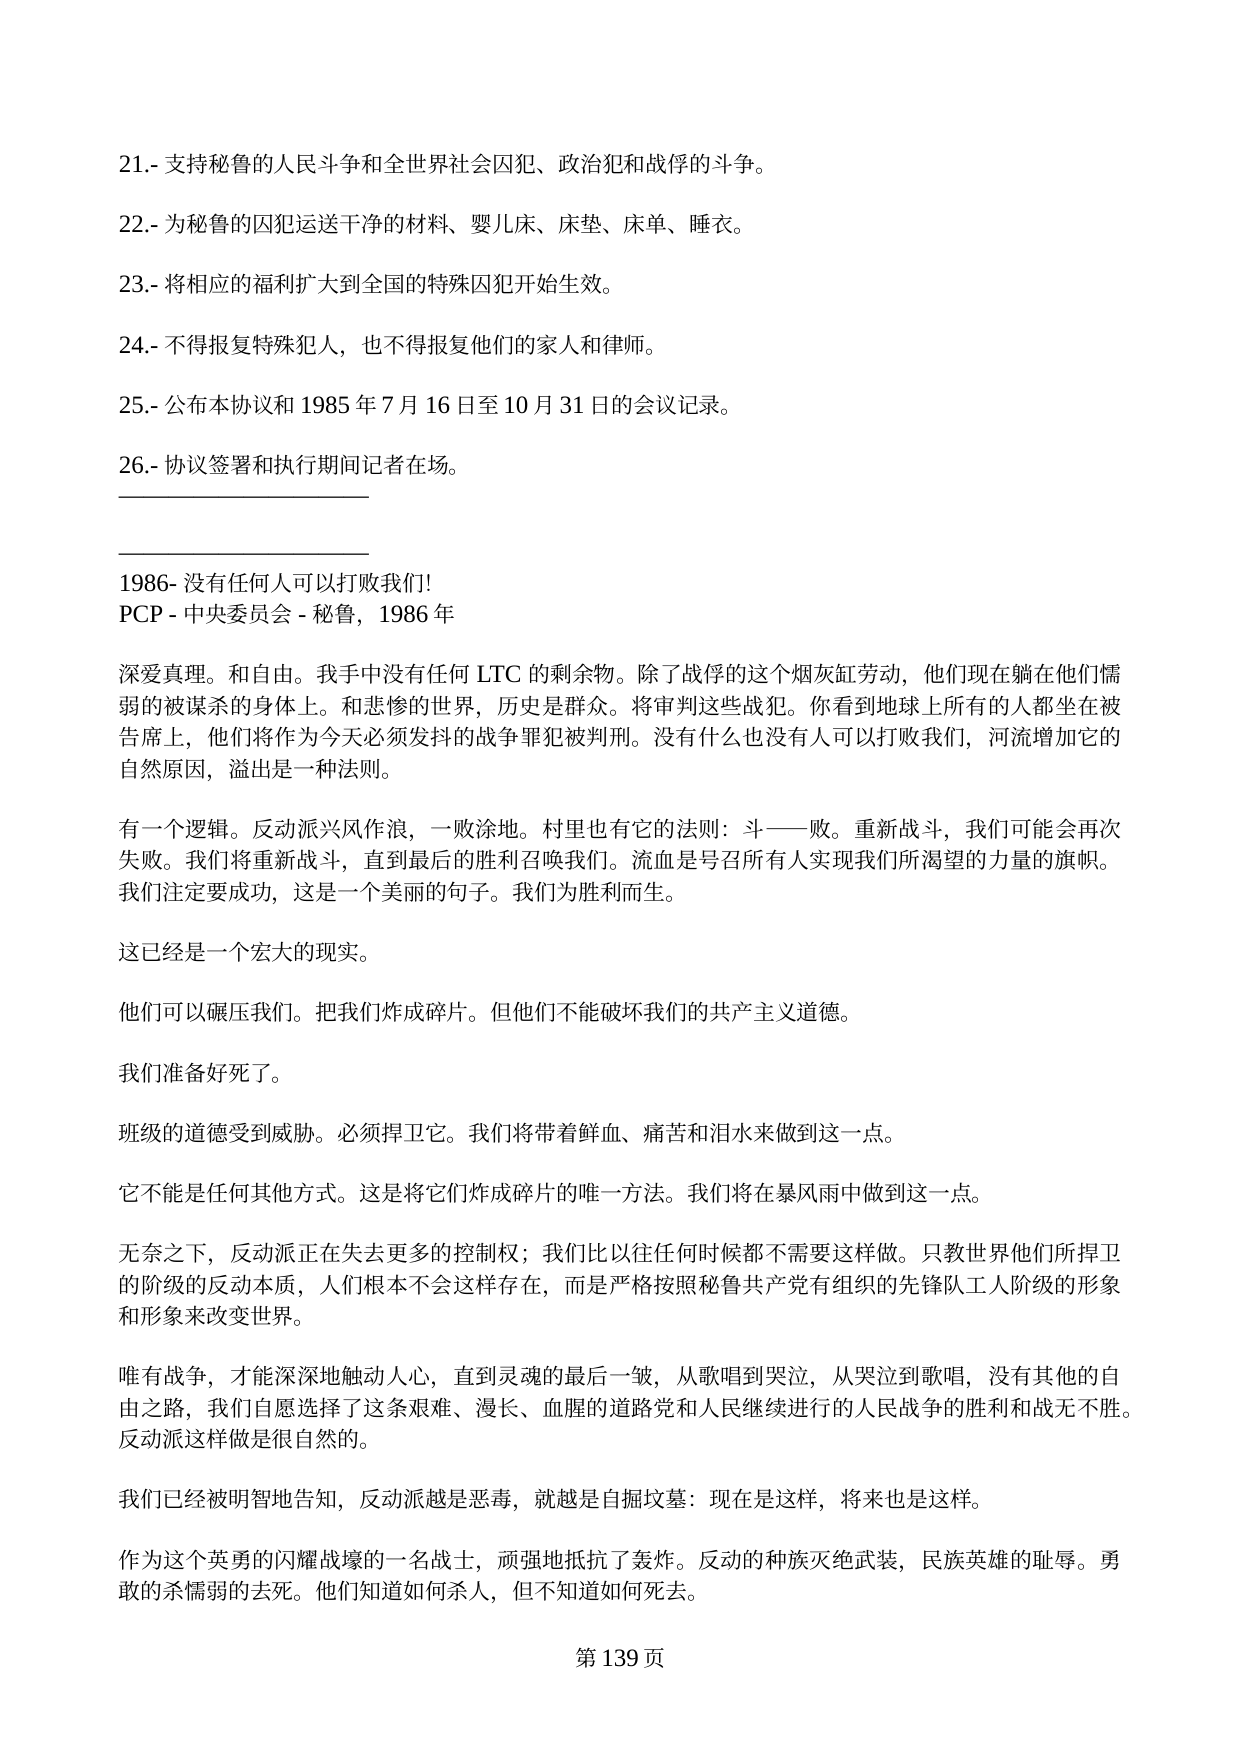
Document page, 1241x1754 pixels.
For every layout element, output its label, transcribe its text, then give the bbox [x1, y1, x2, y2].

text 我们已经被明智地告知，反动派越是恶毒，就越是自掘坟墓：现在是这样，将来也是这样。 [118, 1483, 1122, 1514]
text 有一个逻辑。反动派兴风作浪，一败涂地。村里也有它的法则：斗——败。重新战斗，我们可能会再次失败。我们将重新战斗，直到最后的胜利召唤我们。流血是号召所有人实现我们所渴望的力量的旗帜。我们注定要成功，这是一个美丽的句子。我们为胜利而生。 [118, 812, 1122, 907]
text 26.- 协议签署和执行期间记者在场。 [118, 448, 1122, 480]
text 25.- 公布本协议和1985年7月16日至10月31日的会议记录。 [118, 388, 1122, 419]
text 23.- 将相应的福利扩大到全国的特殊囚犯开始生效。 [118, 268, 1122, 299]
text 作为这个英勇的闪耀战壕的一名战士，顽强地抵抗了轰炸。反动的种族灭绝武装，民族英雄的耻辱。勇敢的杀懦弱的去死。他们知道如何杀人，但不知道如何死去。 [118, 1543, 1122, 1606]
text 深爱真理。和自由。我手中没有任何 LTC 的剩余物。除了战俘的这个烟灰缸劳动，他们现在躺在他们懦弱的被谋杀的身体上。和悲惨的世界，历史是群众。将审判这些战犯。你看到地球上所有的人都坐在被告席上，他们将作为今天必须发抖的战争罪犯被判刑。没有什么也没有人可以打败我们，河流增加它的自然原因，溢出是一种法则。 [118, 658, 1122, 783]
text 这已经是一个宏大的现实。 [118, 935, 1122, 967]
text 21.- 支持秘鲁的人民斗争和全世界社会囚犯、政治犯和战俘的斗争。 [118, 147, 1122, 179]
text 1986- 没有任何人可以打败我们！ [118, 566, 1122, 597]
text —————————— [118, 537, 1122, 566]
text 班级的道德受到威胁。必须捍卫它。我们将带着鲜血、痛苦和泪水来做到这一点。 [118, 1116, 1122, 1147]
text 唯有战争，才能深深地触动人心，直到灵魂的最后一皱，从歌唱到哭泣，从哭泣到歌唱，没有其他的自由之路，我们自愿选择了这条艰难、漫长、血腥的道路党和人民继续进行的人民战争的胜利和战无不胜。反动派这样做是很自然的。 [118, 1359, 1122, 1454]
text 22.- 为秘鲁的囚犯运送干净的材料、婴儿床、床垫、床单、睡衣。 [118, 207, 1122, 239]
text PCP - 中央委员会 - 秘鲁，1986年 [118, 597, 1122, 629]
text 它不能是任何其他方式。这是将它们炸成碎片的唯一方法。我们将在暴风雨中做到这一点。 [118, 1176, 1122, 1208]
text 他们可以碾压我们。把我们炸成碎片。但他们不能破坏我们的共产主义道德。 [118, 996, 1122, 1027]
text —————————— [118, 480, 1122, 508]
text 24.- 不得报复特殊犯人，也不得报复他们的家人和律师。 [118, 328, 1122, 359]
text 无奈之下，反动派正在失去更多的控制权；我们比以往任何时候都不需要这样做。只教世界他们所捍卫的阶级的反动本质，人们根本不会这样存在，而是严格按照秘鲁共产党有组织的先锋队工人阶级的形象和形象来改变世界。 [118, 1236, 1122, 1331]
text 我们准备好死了。 [118, 1056, 1122, 1087]
